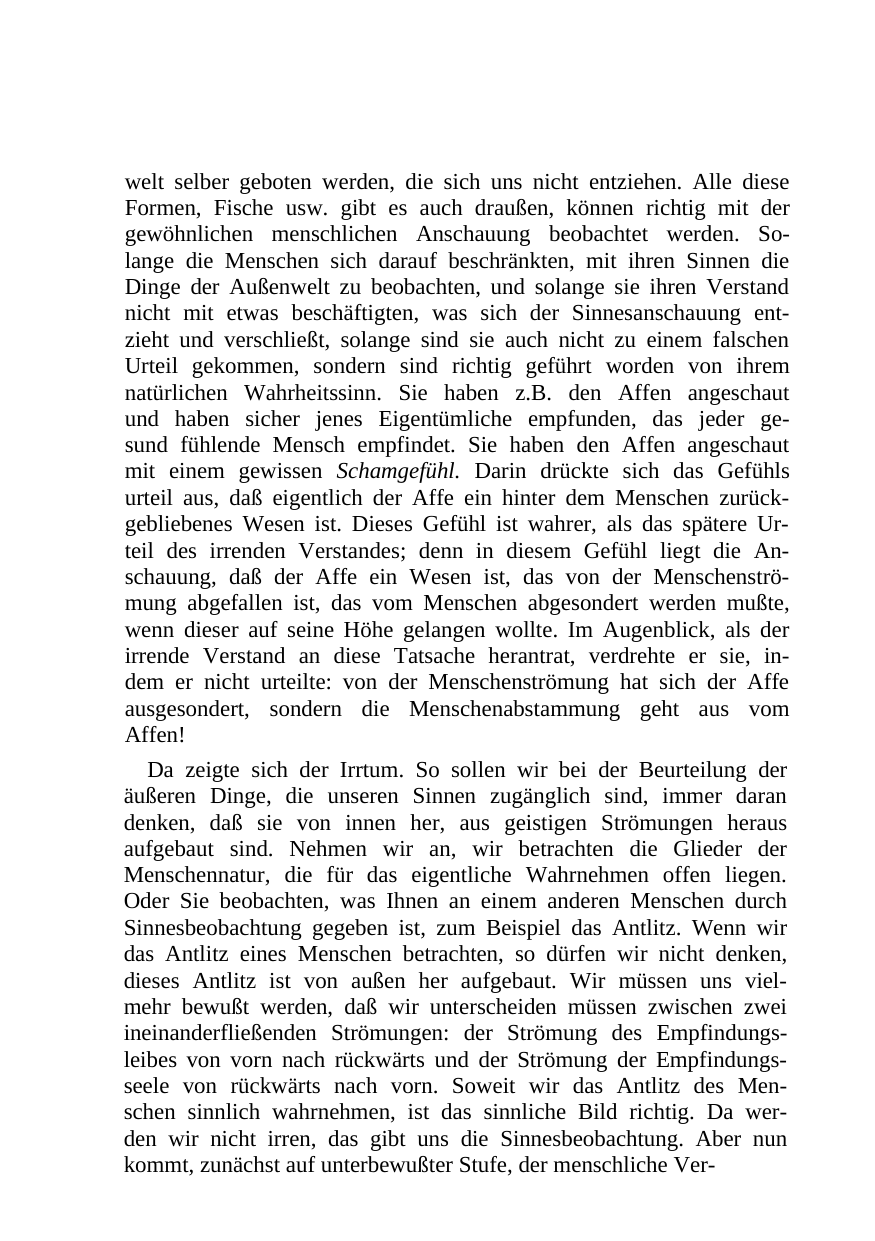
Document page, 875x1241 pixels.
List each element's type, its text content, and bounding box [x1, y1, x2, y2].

text Da zeigte sich der Irrtum. So sollen wir bei der Beurteilung der äußeren Dinge, die unseren Sinnen zugänglich sind, immer daran denken, daß sie von innen her, aus geistigen Strömungen heraus aufgebaut sind. Nehmen wir an, wir betrachten die Glieder der Menschennatur, die für das eigentliche Wahrnehmen offen liegen. Oder Sie beobachten, was Ihnen an einem anderen Menschen durch Sinnesbeobachtung gegeben ist, zum Beispiel das Antlitz. Wenn wir das Antlitz eines Menschen betrachten, so dürfen wir nicht denken, dieses Antlitz ist von außen her aufgebaut. Wir müssen uns viel- mehr bewußt werden, daß wir unterscheiden müssen zwischen zwei ineinanderfließenden Strömungen: der Strömung des Empfindungs- leibes von vorn nach rückwärts und der Strömung der Empfindungs- seele von rückwärts nach vorn. Soweit wir das Antlitz des Men- schen sinnlich wahrnehmen, ist das sinnliche Bild richtig. Da wer- den wir nicht irren, das gibt uns die Sinnesbeobachtung. Aber nun kommt, zunächst auf unterbewußter Stufe, der menschliche Ver- [123, 756, 788, 1177]
text welt selber geboten werden, die sich uns nicht entziehen. Alle diese Formen, Fische usw. gibt es auch draußen, können richtig mit der gewöhnlichen menschlichen Anschauung beobachtet werden. So- lange die Menschen sich darauf beschränkten, mit ihren Sinnen die Dinge der Außenwelt zu beobachten, und solange sie ihren Verstand nicht mit etwas beschäftigten, was sich der Sinnesanschauung ent- zieht und verschließt, solange sind sie auch nicht zu einem falschen Urteil gekommen, sondern sind richtig geführt worden von ihrem natürlichen Wahrheitssinn. Sie haben z.B. den Affen angeschaut und haben sicher jenes Eigentümliche empfunden, das jeder ge- sund fühlende Mensch empfindet. Sie haben den Affen angeschaut mit einem gewissen Schamgefühl. Darin drückte sich das Gefühls urteil aus, daß eigentlich der Affe ein hinter dem Menschen zurück- gebliebenes Wesen ist. Dieses Gefühl ist wahrer, als das spätere Ur- teil des irrenden Verstandes; denn in diesem Gefühl liegt die An- schauung, daß der Affe ein Wesen ist, das von der Menschenströ- mung abgefallen ist, das vom Menschen abgesondert werden mußte, wenn dieser auf seine Höhe gelangen wollte. Im Augenblick, als der irrende Verstand an diese Tatsache herantrat, verdrehte er sie, in- dem er nicht urteilte: von der Menschenströmung hat sich der Affe ausgesondert, sondern die Menschenabstammung geht aus vom Affen! [124, 168, 791, 747]
